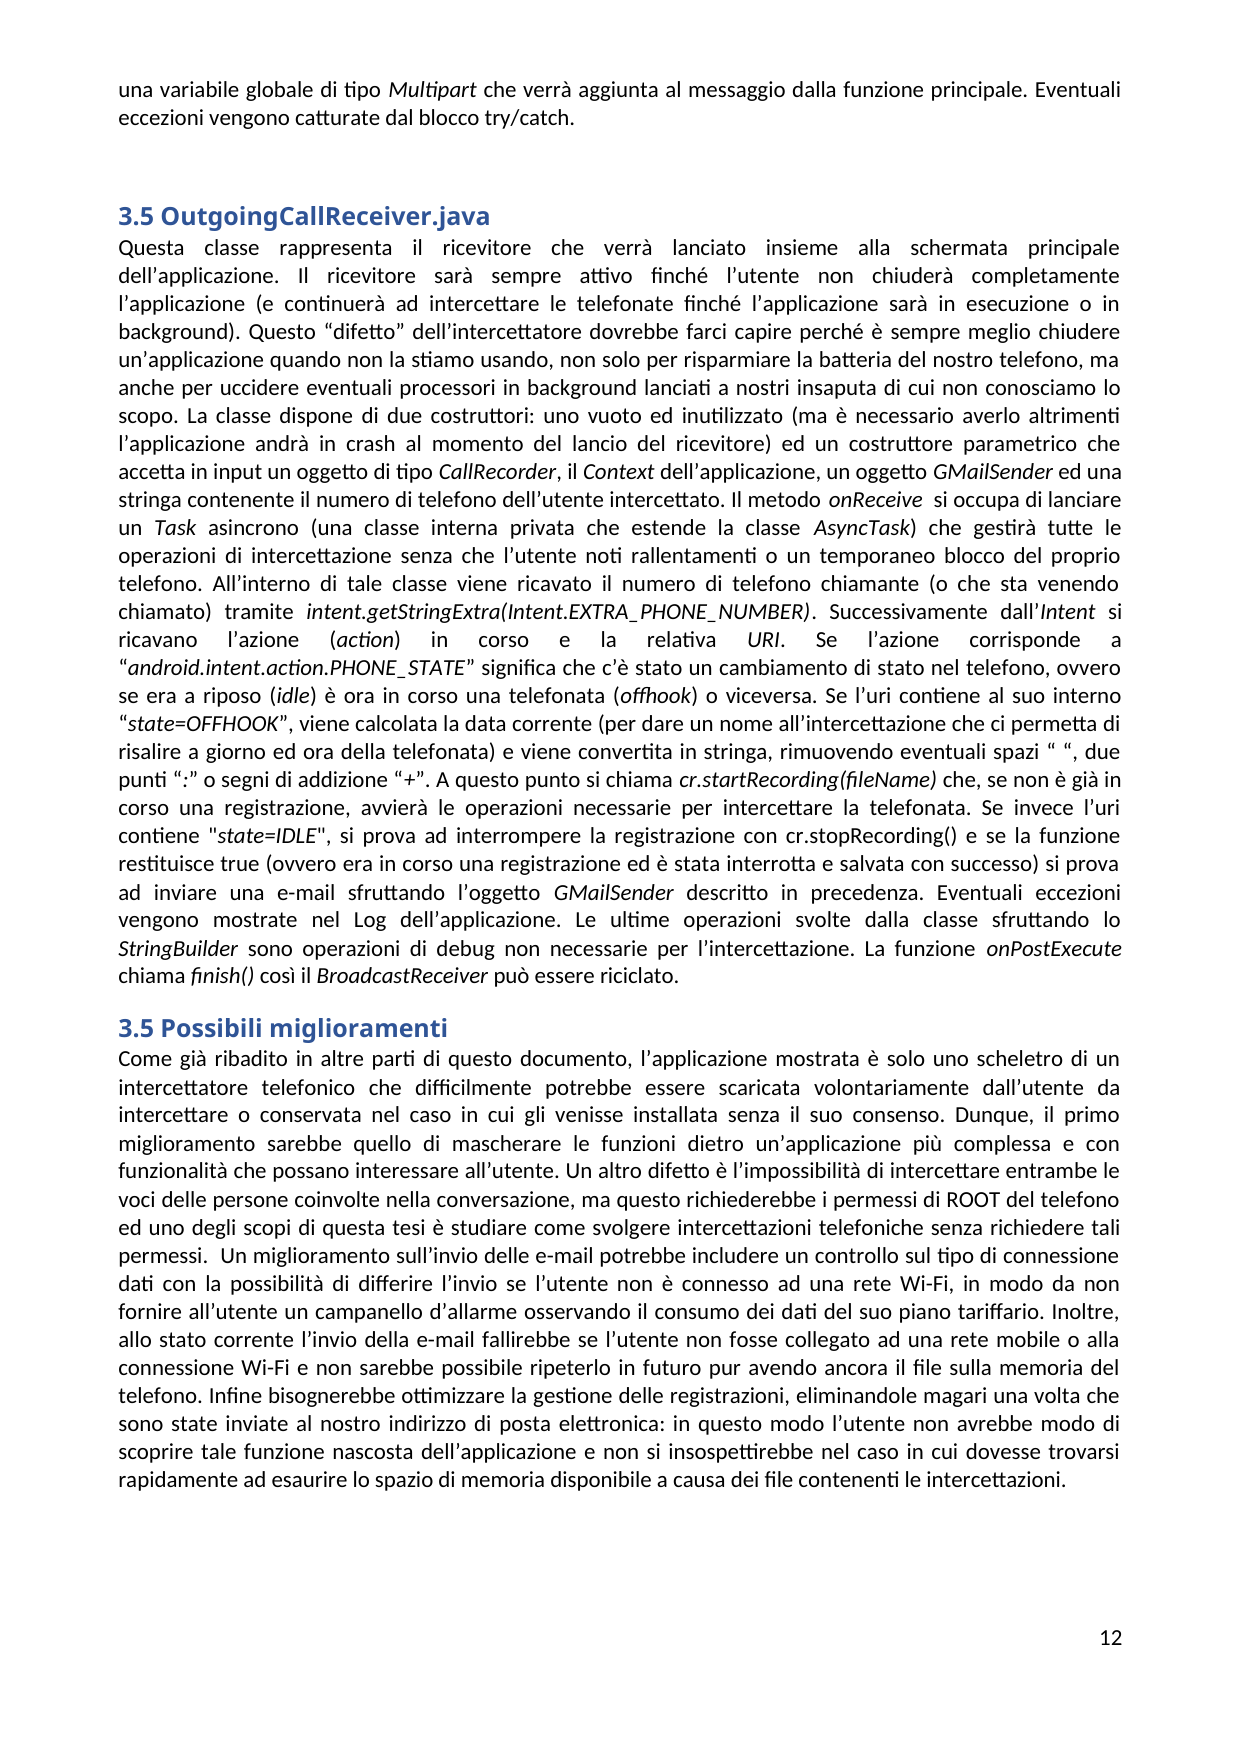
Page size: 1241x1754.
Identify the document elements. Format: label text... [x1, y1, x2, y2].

text Questa classe rappresenta il ricevitore che verrà lanciato insieme alla schermata principale dell’applicazione. Il ricevitore sarà sempre attivo finché l’utente non chiuderà completamente l’applicazione (e continuerà ad intercettare le telefonate finché l’applicazione sarà in esecuzione o in background). Questo “difetto” dell’intercettatore dovrebbe farci capire perché è sempre meglio chiudere un’applicazione quando non la stiamo usando, non solo per risparmiare la batteria del nostro telefono, ma anche per uccidere eventuali processori in background lanciati a nostri insaputa di cui non conosciamo lo scopo. La classe dispone di due costruttori: uno vuoto ed inutilizzato (ma è necessario averlo altrimenti l’applicazione andrà in crash al momento del lancio del ricevitore) ed un costruttore parametrico che accetta in input un oggetto di tipo CallRecorder, il Context dell’applicazione, un oggetto GMailSender ed una stringa contenente il numero di telefono dell’utente intercettato. Il metodo onReceive si occupa di lanciare un Task asincrono (una classe interna privata che estende la classe AsyncTask) che gestirà tutte le operazioni di intercettazione senza che l’utente noti rallentamenti o un temporaneo blocco del proprio telefono. All’interno di tale classe viene ricavato il numero di telefono chiamante (o che sta venendo chiamato) tramite intent.getStringExtra(Intent.EXTRA_PHONE_NUMBER). Successivamente dall’Intent si ricavano l’azione (action) in corso e la relativa URI. Se l’azione corrisponde a “android.intent.action.PHONE_STATE” significa che c’è stato un cambiamento di stato nel telefono, ovvero se era a riposo (idle) è ora in corso una telefonata (offhook) o viceversa. Se l’uri contiene al suo interno “state=OFFHOOK”, viene calcolata la data corrente (per dare un nome all’intercettazione che ci permetta di risalire a giorno ed ora della telefonata) e viene convertita in stringa, rimuovendo eventuali spazi “ “, due punti “:” o segni di addizione “+”. A questo punto si chiama cr.startRecording(fileName) che, se non è già in corso una registrazione, avvierà le operazioni necessarie per intercettare la telefonata. Se invece l’uri contiene "state=IDLE", si prova ad interrompere la registrazione con cr.stopRecording() e se la funzione restituisce true (ovvero era in corso una registrazione ed è stata interrotta e salvata con successo) si prova ad inviare una e-mail sfruttando l’oggetto GMailSender descritto in precedenza. Eventuali eccezioni vengono mostrate nel Log dell’applicazione. Le ultime operazioni svolte dalla classe sfruttando lo StringBuilder sono operazioni di debug non necessarie per l’intercettazione. La funzione onPostExecute chiama finish() così il BroadcastReceiver può essere riciclato. [118, 233, 1122, 990]
text Come già ribadito in altre parti di questo documento, l’applicazione mostrata è solo uno scheletro di un intercettatore telefonico che difficilmente potrebbe essere scaricata volontariamente dall’utente da intercettare o conservata nel caso in cui gli venisse installata senza il suo consenso. Dunque, il primo miglioramento sarebbe quello di mascherare le funzioni dietro un’applicazione più complessa e con funzionalità che possano interessare all’utente. Un altro difetto è l’impossibilità di intercettare entrambe le voci delle persone coinvolte nella conversazione, ma questo richiederebbe i permessi di ROOT del telefono ed uno degli scopi di questa tesi è studiare come svolgere intercettazioni telefoniche senza richiedere tali permessi. Un miglioramento sull’invio delle e-mail potrebbe includere un controllo sul tipo di connessione dati con la possibilità di differire l’invio se l’utente non è connesso ad una rete Wi-Fi, in modo da non fornire all’utente un campanello d’allarme osservando il consumo dei dati del suo piano tariffario. Inoltre, allo stato corrente l’invio della e-mail fallirebbe se l’utente non fosse collegato ad una rete mobile o alla connessione Wi-Fi e non sarebbe possibile ripeterlo in futuro pur avendo ancora il file sulla memoria del telefono. Infine bisognerebbe ottimizzare la gestione delle registrazioni, eliminandole magari una volta che sono state inviate al nostro indirizzo di posta elettronica: in questo modo l’utente non avrebbe modo di scoprire tale funzione nascosta dell’applicazione e non si insospettirebbe nel caso in cui dovesse trovarsi rapidamente ad esaurire lo spazio di memoria disponibile a causa dei file contenenti le intercettazioni. [118, 1044, 1122, 1493]
subtitle 3.5 Possibili miglioramenti [118, 1011, 1122, 1044]
subtitle 3.5 OutgoingCallReceiver.java [118, 199, 1122, 233]
text una variabile globale di tipo Multipart che verrà aggiunta al messaggio dalla funzione principale. Eventuali eccezioni vengono catturate dal blocco try/catch. [118, 75, 1122, 131]
